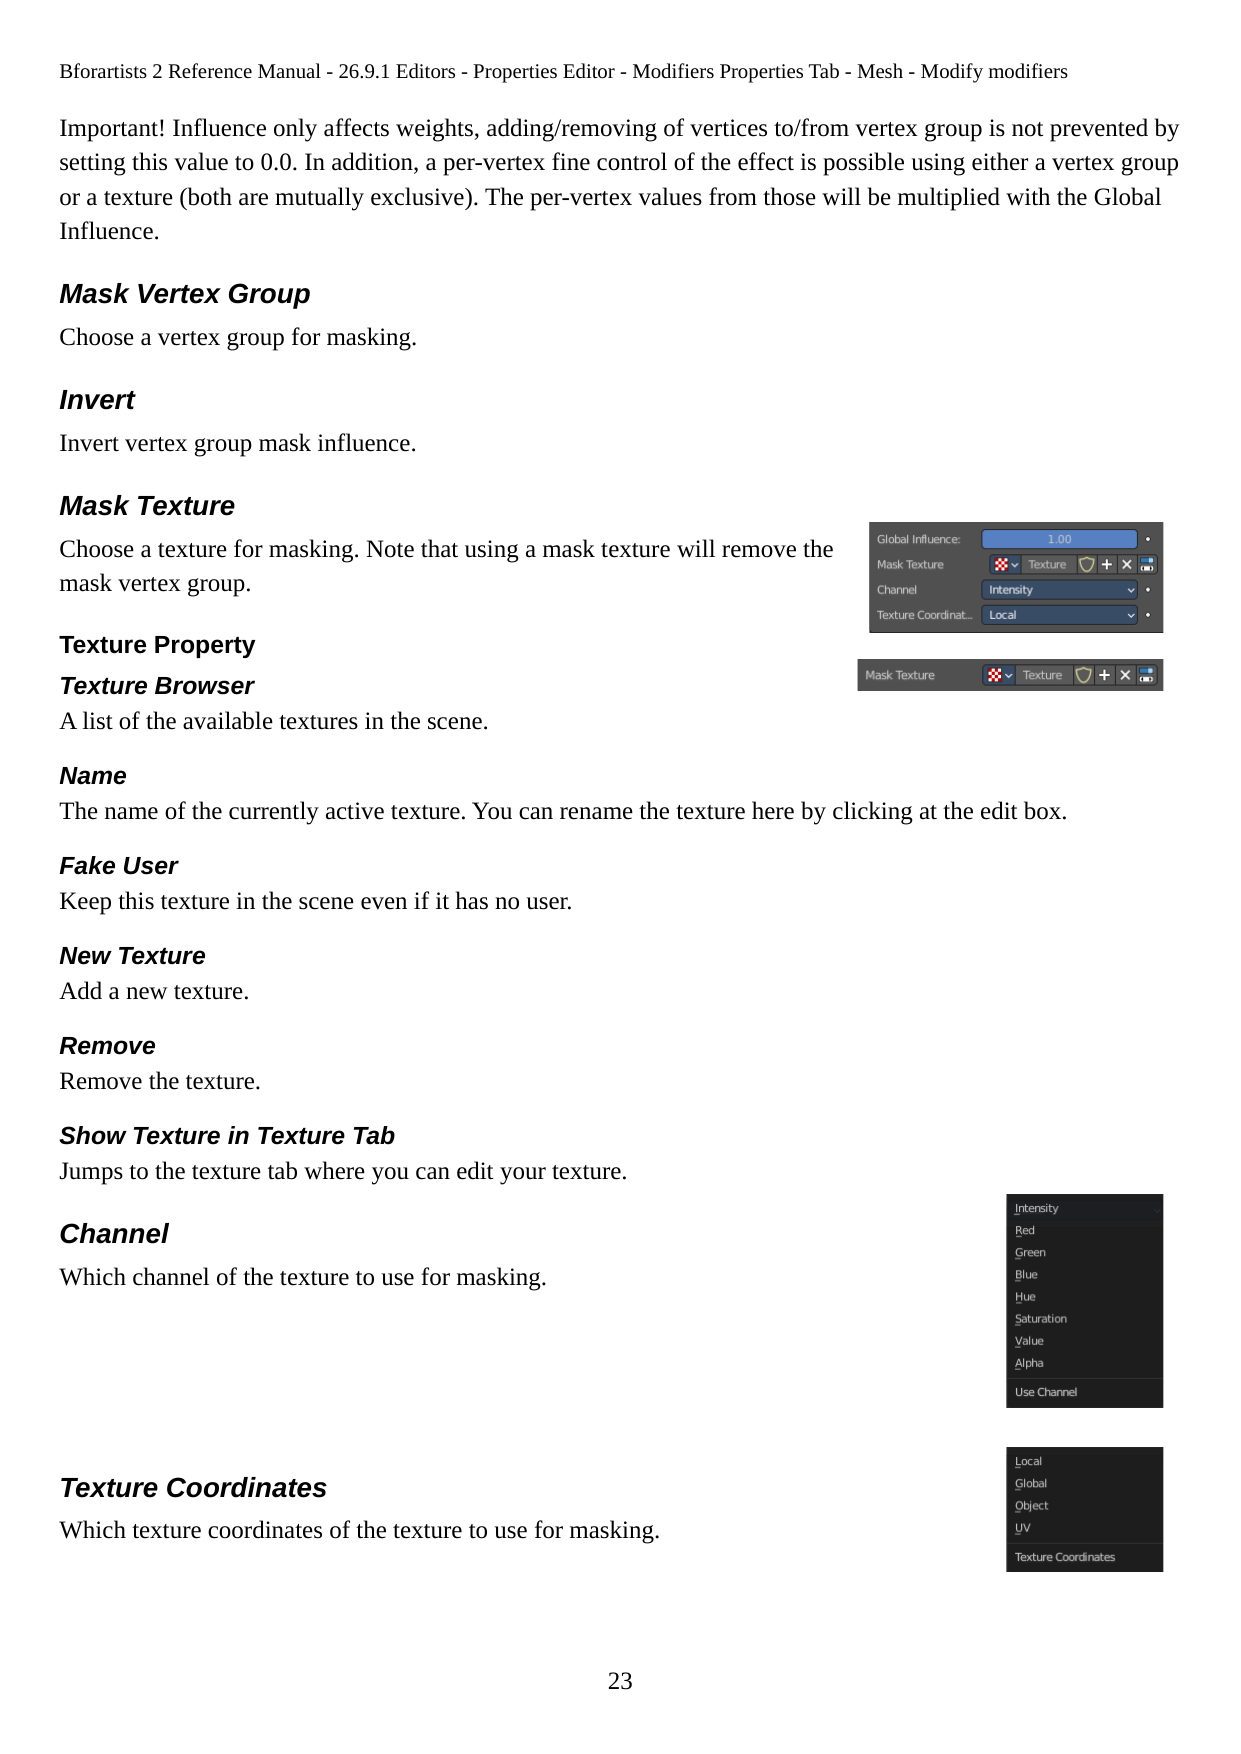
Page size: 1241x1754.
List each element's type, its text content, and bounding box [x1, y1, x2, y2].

subtitle Texture Property [59, 630, 1181, 658]
text Choose a vertex group for masking. [59, 322, 1181, 351]
text Add a new texture. [59, 976, 1181, 1005]
text Which channel of the texture to use for masking. [59, 1262, 1006, 1291]
subtitle [1164, 1471, 1181, 1503]
subtitle Mask Texture [59, 489, 1181, 521]
subtitle Texture Browser [59, 671, 1181, 699]
text Invert vertex group mask influence. [59, 428, 1181, 457]
subtitle Channel [59, 1218, 1006, 1250]
subtitle Name [59, 761, 1181, 789]
subtitle Show Texture in Texture Tab [59, 1121, 1181, 1150]
text A list of the available textures in the scene. [59, 706, 1181, 734]
text Jumps to the texture tab where you can edit your texture. [59, 1156, 1181, 1185]
subtitle Remove [59, 1031, 1181, 1060]
text Choose a texture for masking. Note that using a mask texture will remove the mask vertex group. [59, 534, 869, 597]
text The name of the currently active texture. You can rename the texture here by clicking at the edit box. [59, 796, 1181, 824]
subtitle New Texture [59, 941, 1181, 970]
text Remove the texture. [59, 1066, 1181, 1095]
subtitle Mask Vertex Group [59, 278, 1181, 309]
picture [1006, 1194, 1164, 1408]
picture [1006, 1447, 1164, 1572]
text Keep this texture in the scene even if it has no user. [59, 886, 1181, 915]
text Important! Influence only affects weights, adding/removing of vertices to/from vertex group is not prevented by setting this value to 0.0. In addition, a per-vertex fine control of the effect is possible using either a vertex group or a texture (both are mutually exclusive). The per-vertex values from those will be multiplied with the Global Influence. [59, 113, 1181, 245]
subtitle Fake User [59, 851, 1181, 880]
picture [857, 659, 1164, 691]
picture [869, 522, 1164, 633]
subtitle Texture Coordinates [59, 1471, 1006, 1503]
subtitle Invert [59, 383, 1181, 415]
text Which texture coordinates of the texture to use for masking. [59, 1515, 1006, 1544]
subtitle [1164, 1218, 1181, 1250]
